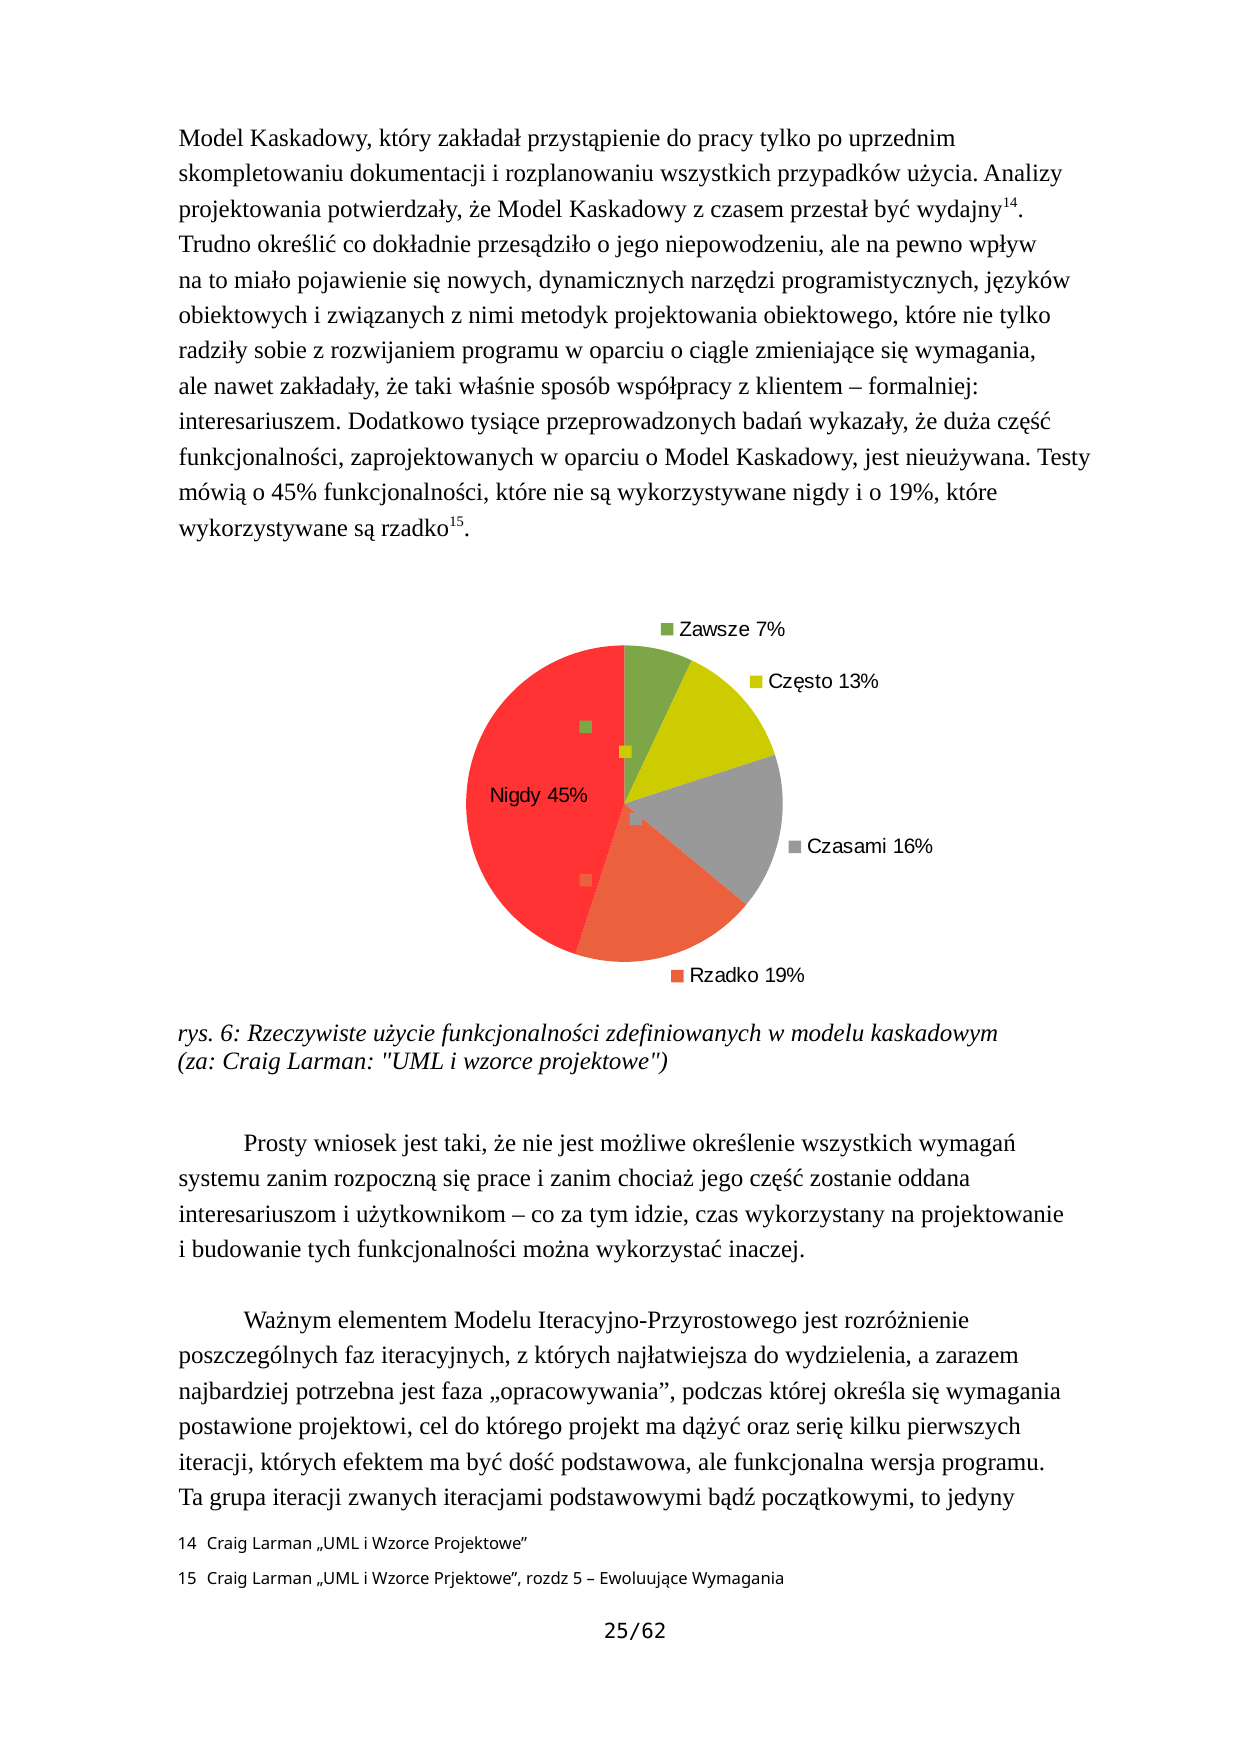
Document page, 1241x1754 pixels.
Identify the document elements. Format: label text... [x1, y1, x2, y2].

text Craig Larman „UML i Wzorce Prjektowe”, rozdz 5 – Ewoluujące Wymagania [177, 1566, 1093, 1589]
text Craig Larman „UML i Wzorce Projektowe” [177, 1532, 1093, 1554]
text Ważnym elementem Modelu Iteracyjno-Przyrostowego jest rozróżnienie poszczególnych faz iteracyjnych, z których najłatwiejsza do wydzielenia, a zarazem najbardziej potrzebna jest faza „opracowywania”, podczas której określa się wymagania postawione projektowi, cel do którego projekt ma dążyć oraz serię kilku pierwszych iteracji, których efektem ma być dość podstawowa, ale funkcjonalna wersja programu. Ta grupa iteracji zwanych iteracjami podstawowymi bądź początkowymi, to jedyny [178, 1300, 1093, 1513]
text Model Kaskadowy, który zakładał przystąpienie do pracy tylko po uprzednim skompletowaniu dokumentacji i rozplanowaniu wszystkich przypadków użycia. Analizy projektowania potwierdzały, że Model Kaskadowy z czasem przestał być wydajny. Trudno określić co dokładnie przesądziło o jego niepowodzeniu, ale na pewno wpływ na to miało pojawienie się nowych, dynamicznych narzędzi programistycznych, języków obiektowych i związanych z nimi metodyk projektowania obiektowego, które nie tylko radziły sobie z rozwijaniem programu w oparciu o ciągle zmieniające się wymagania, ale nawet zakładały, że taki właśnie sposób współpracy z klientem – formalniej: interesariuszem. Dodatkowo tysiące przeprowadzonych badań wykazały, że duża część funkcjonalności, zaprojektowanych w oparciu o Model Kaskadowy, jest nieużywana. Testy mówią o 45% funkcjonalności, które nie są wykorzystywane nigdy i o 19%, które wykorzystywane są rzadko. [178, 118, 1093, 543]
text rys. 6: Rzeczywiste użycie funkcjonalności zdefiniowanych w modelu kaskadowym (za: Craig Larman: "UML i wzorce projektowe") [177, 1018, 1093, 1075]
text Prosty wniosek jest taki, że nie jest możliwe określenie wszystkich wymagań systemu zanim rozpoczną się prace i zanim chociaż jego część zostanie oddana interesariuszom i użytkownikom – co za tym idzie, czas wykorzystany na projektowanie i budowanie tych funkcjonalności można wykorzystać inaczej. [178, 1123, 1093, 1265]
table_header [177, 579, 1093, 1005]
